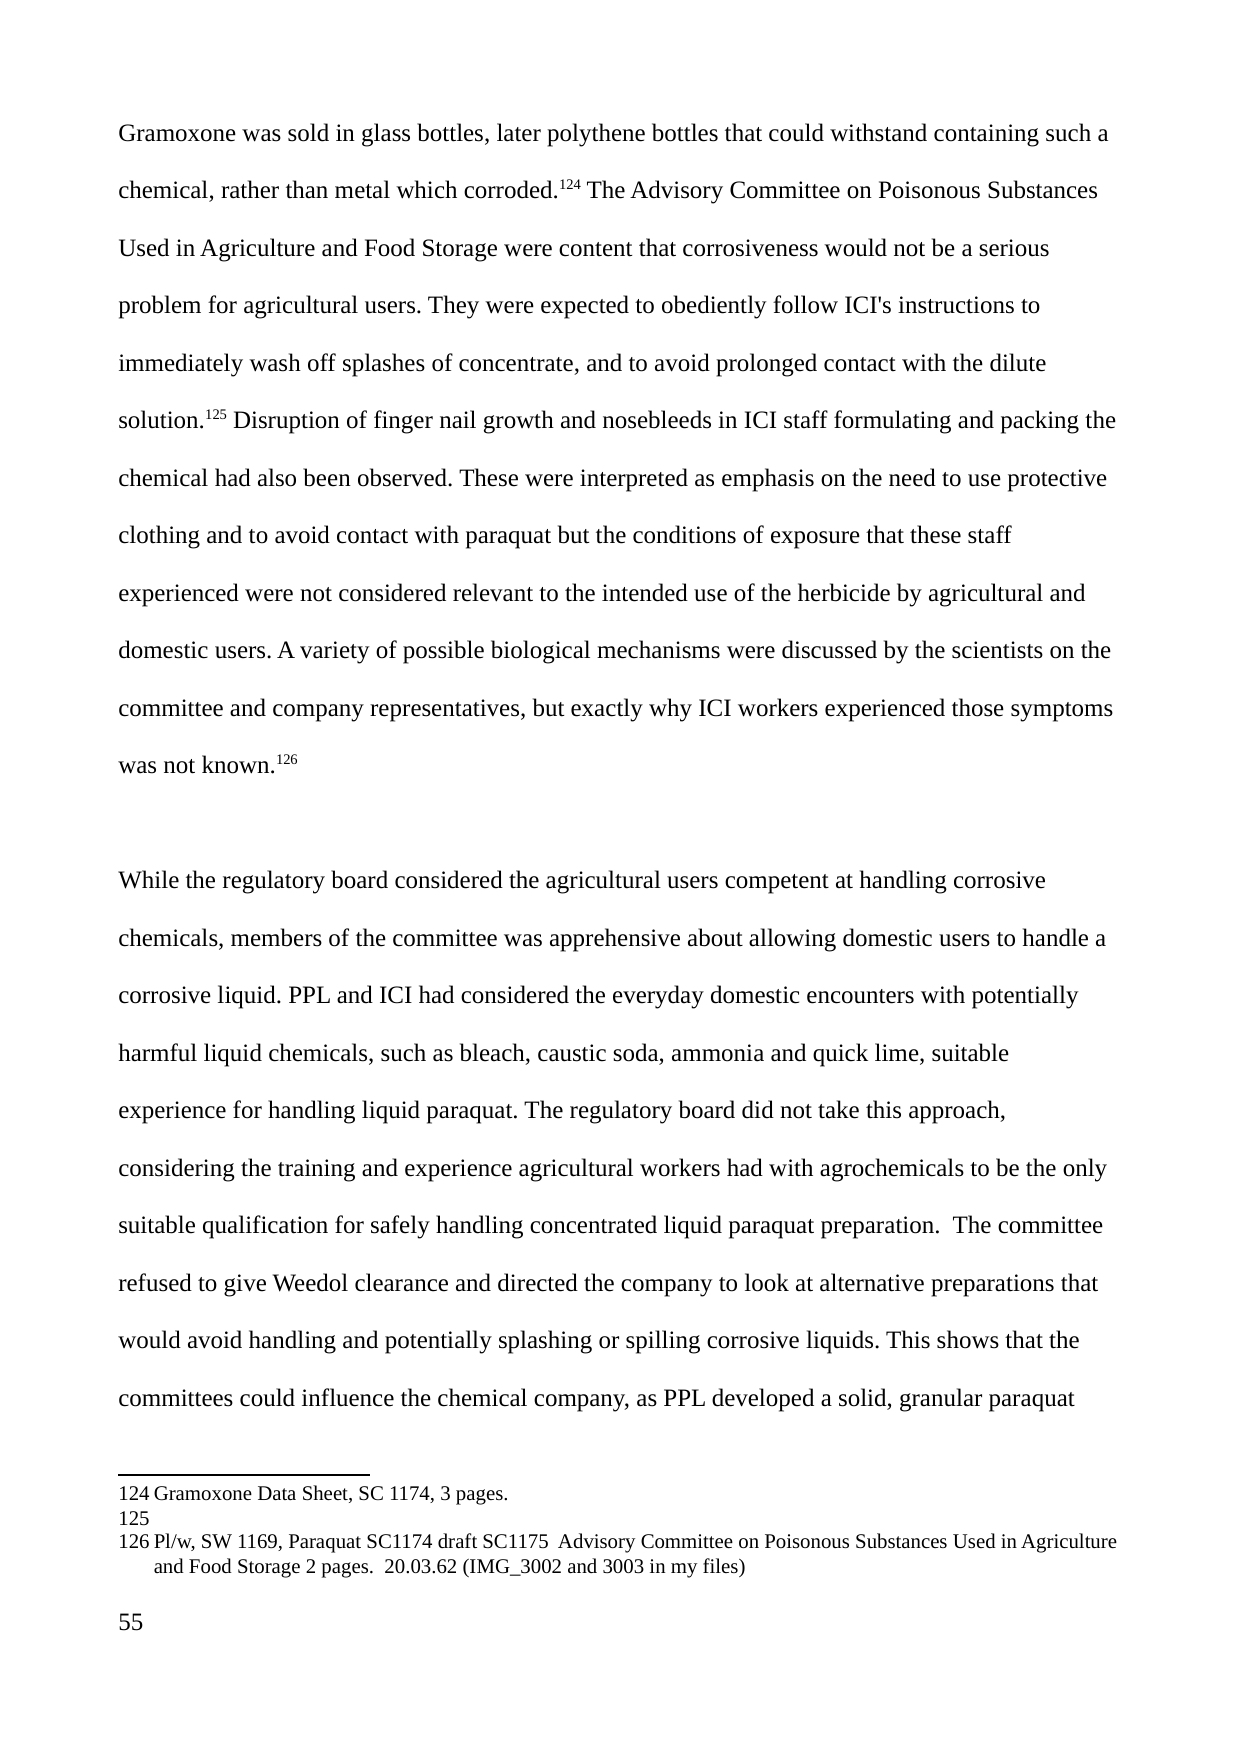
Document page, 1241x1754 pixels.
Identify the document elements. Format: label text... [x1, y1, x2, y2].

text Gramoxone Data Sheet, SC 1174, 3 pages. [118, 1481, 1122, 1505]
text Gramoxone was sold in glass bottles, later polythene bottles that could withstand containing such a chemical, rather than metal which corroded. The Advisory Committee on Poisonous Substances Used in Agriculture and Food Storage were content that corrosiveness would not be a serious problem for agricultural users. They were expected to obediently follow ICI's instructions to immediately wash off splashes of concentrate, and to avoid prolonged contact with the dilute solution. Disruption of finger nail growth and nosebleeds in ICI staff formulating and packing the chemical had also been observed. These were interpreted as emphasis on the need to use protective clothing and to avoid contact with paraquat but the conditions of exposure that these staff experienced were not considered relevant to the intended use of the herbicide by agricultural and domestic users. A variety of possible biological mechanisms were discussed by the scientists on the committee and company representatives, but exactly why ICI workers experienced those symptoms was not known. [118, 118, 1122, 779]
text While the regulatory board considered the agricultural users competent at handling corrosive chemicals, members of the committee was apprehensive about allowing domestic users to handle a corrosive liquid. PPL and ICI had considered the everyday domestic encounters with potentially harmful liquid chemicals, such as bleach, caustic soda, ammonia and quick lime, suitable experience for handling liquid paraquat. The regulatory board did not take this approach, considering the training and experience agricultural workers had with agrochemicals to be the only suitable qualification for safely handling concentrated liquid paraquat preparation. The committee refused to give Weedol clearance and directed the company to look at alternative preparations that would avoid handling and potentially splashing or spilling corrosive liquids. This shows that the committees could influence the chemical company, as PPL developed a solid, granular paraquat [118, 866, 1122, 1412]
text Pl/w, SW 1169, Paraquat SC1174 draft SC1175 Advisory Committee on Poisonous Substances Used in Agriculture and Food Storage 2 pages. 20.03.62 (IMG_3002 and 3003 in my files) [118, 1529, 1122, 1578]
